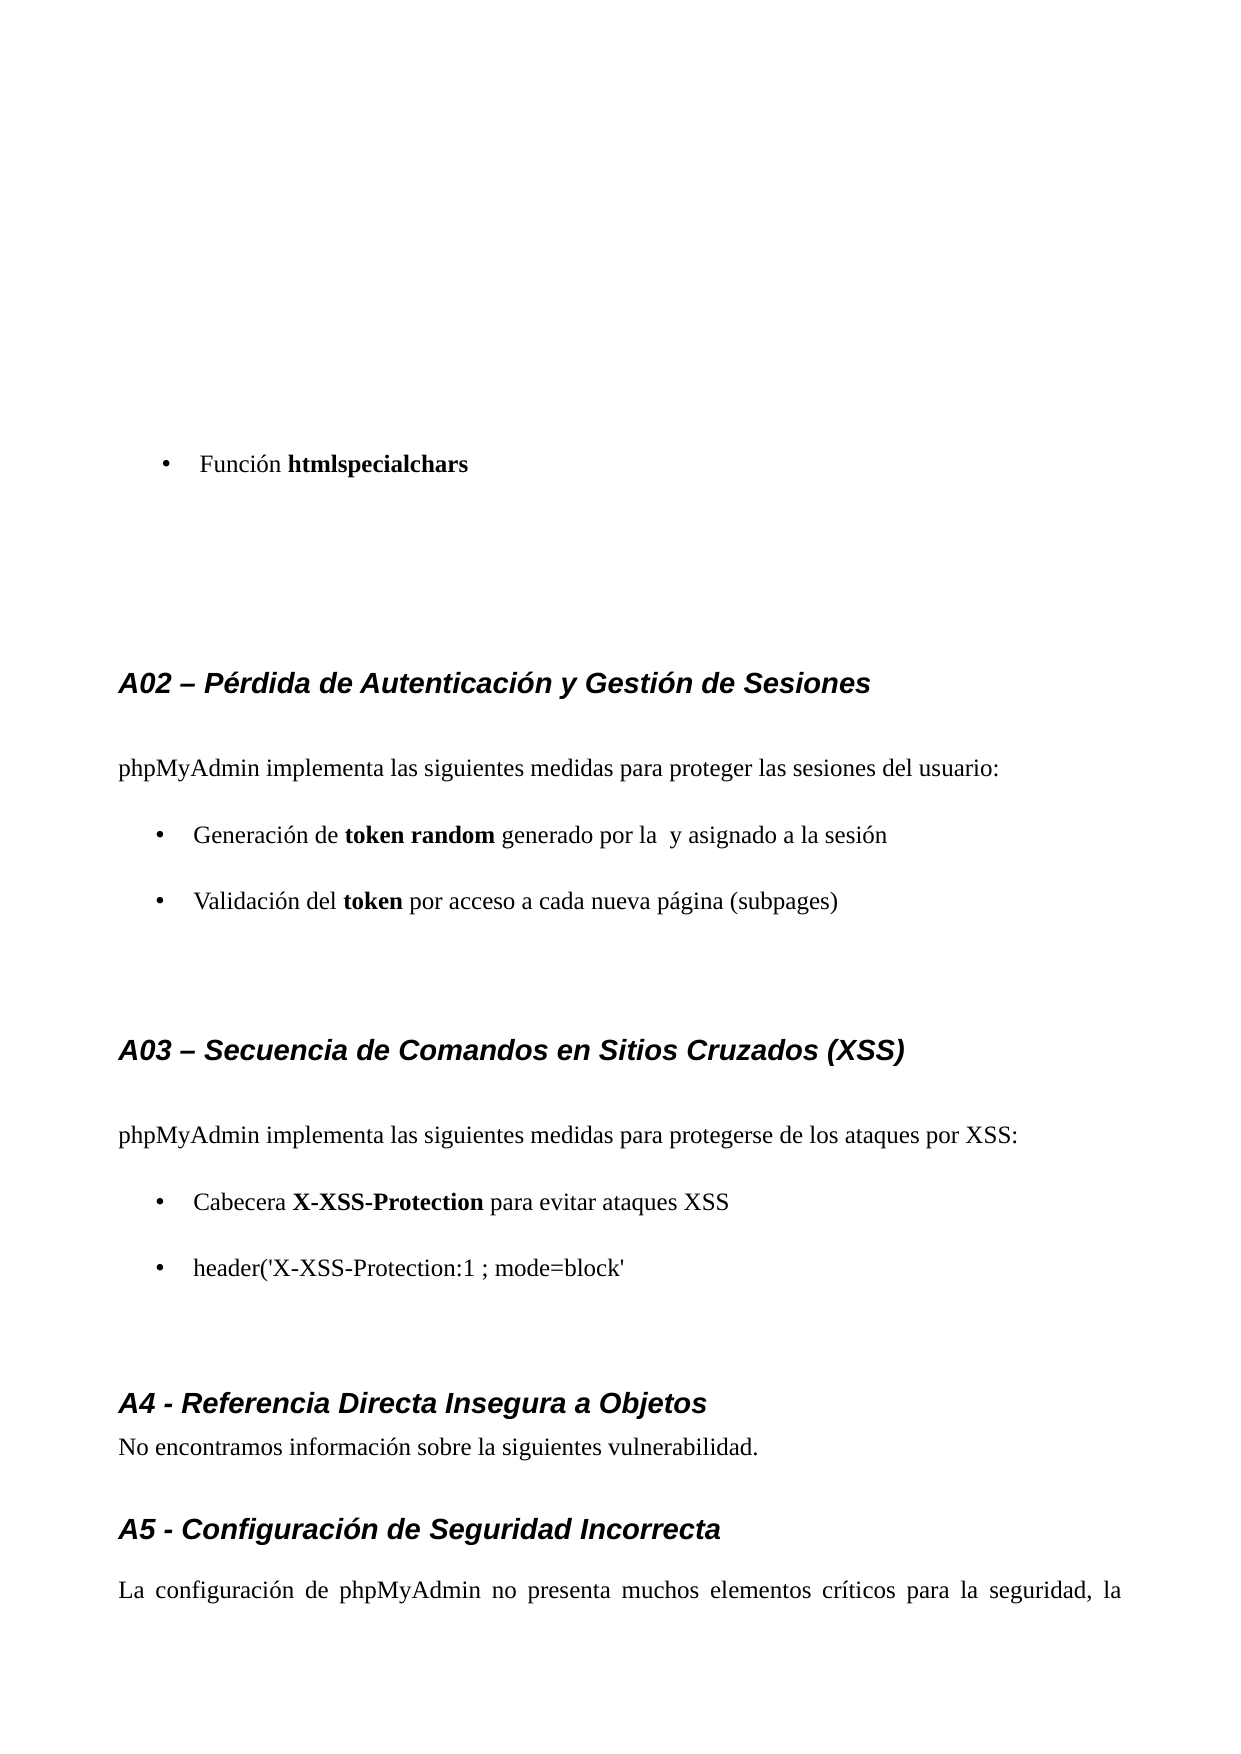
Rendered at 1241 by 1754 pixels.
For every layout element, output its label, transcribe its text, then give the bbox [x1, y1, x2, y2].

list Cabecera X-XSS-Protection para evitar ataques XSS [156, 1187, 1122, 1216]
text No encontramos información sobre la siguientes vulnerabilidad. [118, 1432, 1122, 1460]
text La configuración de phpMyAdmin no presenta muchos elementos críticos para la seguridad, la [118, 1575, 1122, 1604]
list Generación de token random generado por la y asignado a la sesión [156, 820, 1122, 848]
list Función htmlspecialchars [162, 449, 1122, 477]
list Validación del token por acceso a cada nueva página (subpages) [156, 886, 1122, 915]
text phpMyAdmin implementa las siguientes medidas para protegerse de los ataques por XSS: [118, 1121, 1122, 1149]
subtitle A4 - Referencia Directa Insegura a Objetos [118, 1386, 1122, 1419]
text phpMyAdmin implementa las siguientes medidas para proteger las sesiones del usuario: [118, 753, 1122, 782]
subtitle A5 - Configuración de Seguridad Incorrecta [118, 1512, 1122, 1546]
subtitle A02 – Pérdida de Autenticación y Gestión de Sesiones [118, 666, 1122, 699]
subtitle A03 – Secuencia de Comandos en Sitios Cruzados (XSS) [118, 1033, 1122, 1066]
list header('X-XSS-Protection:1 ; mode=block' [156, 1253, 1122, 1282]
